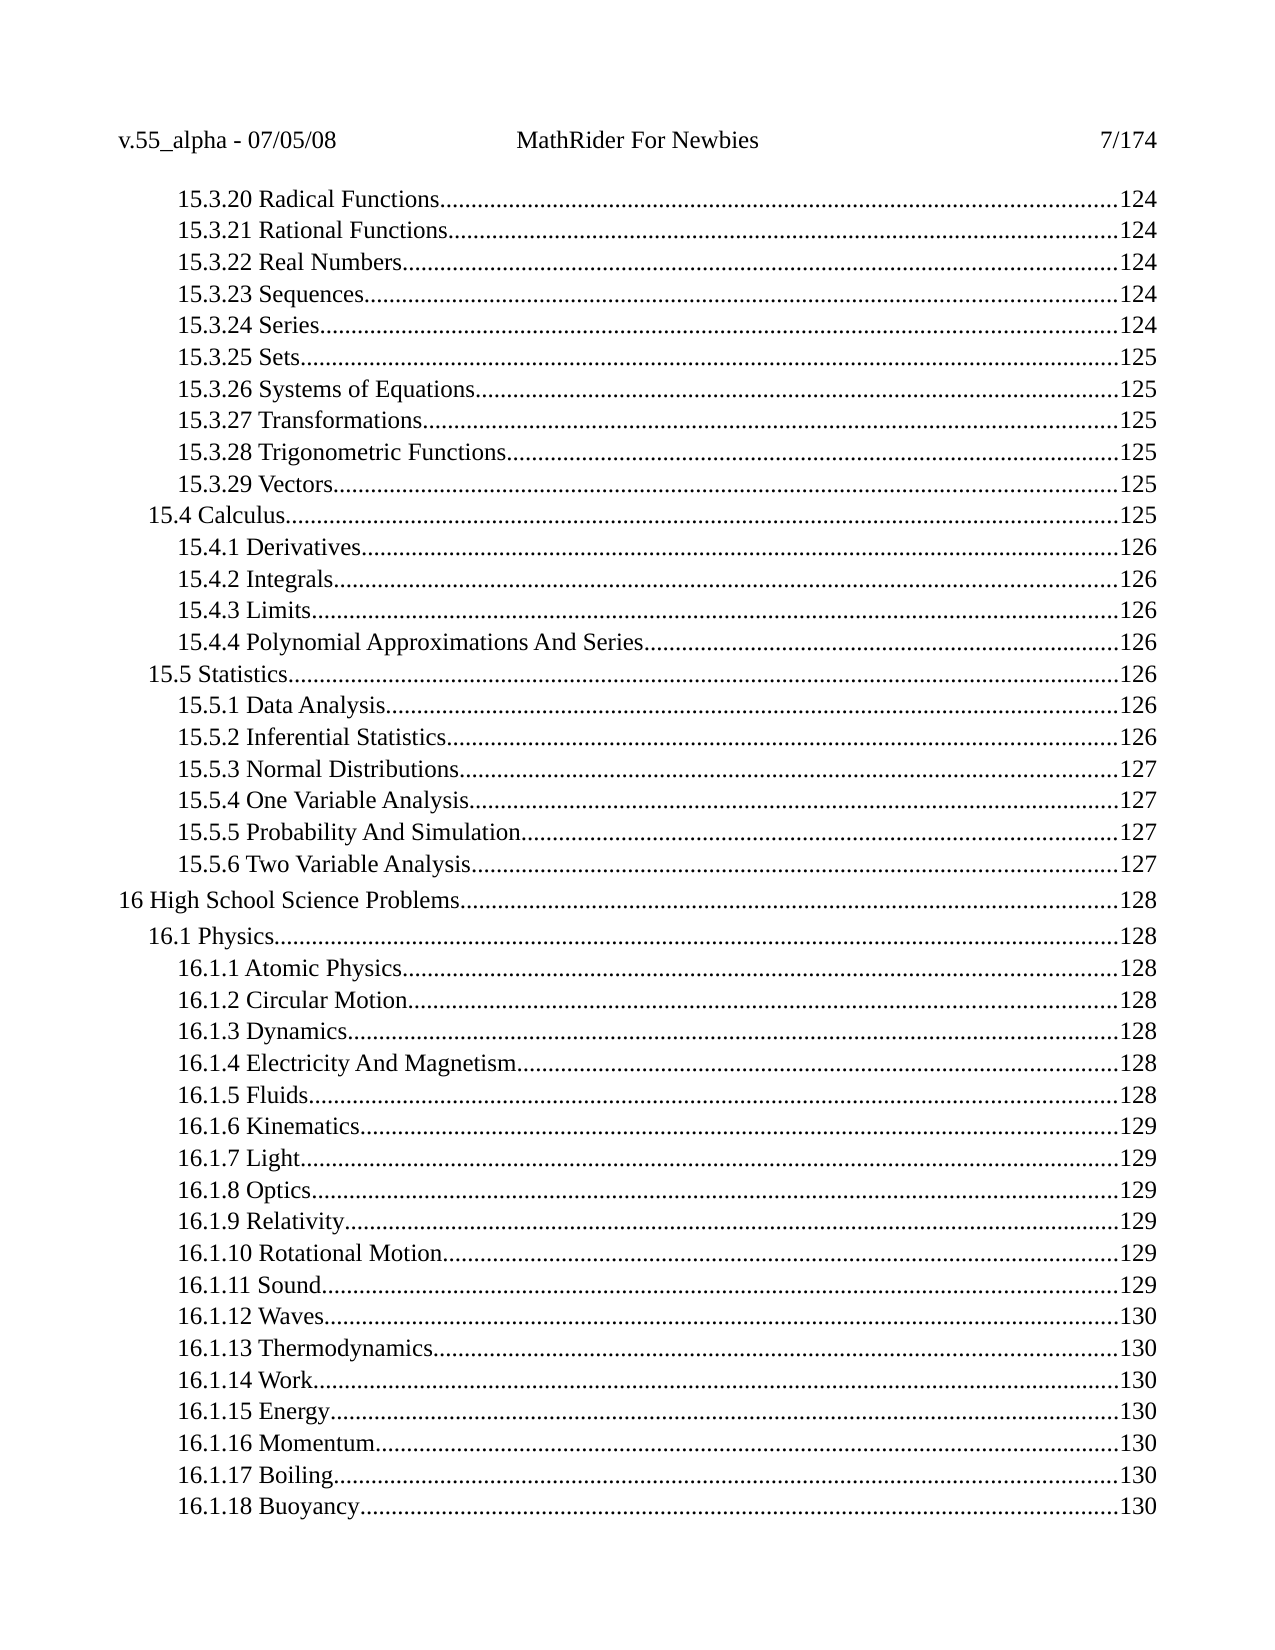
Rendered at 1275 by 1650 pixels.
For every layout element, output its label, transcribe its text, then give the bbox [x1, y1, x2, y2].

text 15.5 Statistics 126 [148, 659, 1157, 688]
text 15.3.23 Sequences 124 [177, 279, 1157, 308]
text 15.4.3 Limits 126 [177, 596, 1157, 624]
text 16 High School Science Problems 128 [118, 885, 1157, 914]
text 15.3.22 Real Numbers 124 [177, 247, 1157, 276]
text 16.1.7 Light 129 [177, 1143, 1157, 1172]
text 15.3.21 Rational Functions 124 [177, 216, 1157, 244]
text 16.1.14 Work 130 [177, 1365, 1157, 1393]
text 16.1.18 Buoyancy 130 [177, 1491, 1157, 1520]
text 15.3.28 Trigonometric Functions 125 [177, 437, 1157, 466]
text 16.1.8 Optics 129 [177, 1175, 1157, 1203]
text 16.1.3 Dynamics 128 [177, 1016, 1157, 1045]
text 16.1.5 Fluids 128 [177, 1080, 1157, 1108]
text 16.1.6 Kinematics 129 [177, 1111, 1157, 1140]
text 15.5.6 Two Variable Analysis 127 [177, 849, 1157, 878]
text 15.5.4 One Variable Analysis 127 [177, 786, 1157, 814]
text 15.3.20 Radical Functions 124 [177, 184, 1157, 213]
text 15.3.29 Vectors 125 [177, 469, 1157, 498]
text 16.1.4 Electricity And Magnetism 128 [177, 1048, 1157, 1077]
text 15.4.4 Polynomial Approximations And Series 126 [177, 627, 1157, 656]
text 16.1.10 Rotational Motion 129 [177, 1238, 1157, 1267]
text 15.4.1 Derivatives 126 [177, 532, 1157, 561]
text 15.3.25 Sets 125 [177, 342, 1157, 371]
text 15.3.27 Transformations 125 [177, 406, 1157, 434]
text 16.1.17 Boiling 130 [177, 1460, 1157, 1488]
text 16.1.12 Waves 130 [177, 1301, 1157, 1330]
text 16.1.13 Thermodynamics 130 [177, 1333, 1157, 1362]
text 15.5.2 Inferential Statistics 126 [177, 722, 1157, 751]
text 15.5.3 Normal Distributions 127 [177, 754, 1157, 783]
text 15.3.24 Series 124 [177, 311, 1157, 339]
text 16.1.2 Circular Motion 128 [177, 985, 1157, 1013]
text 16.1.1 Atomic Physics 128 [177, 953, 1157, 982]
text 15.3.26 Systems of Equations 125 [177, 374, 1157, 403]
text 15.4 Calculus 125 [148, 501, 1157, 529]
text 16.1.16 Momentum 130 [177, 1428, 1157, 1457]
text 16.1.15 Energy 130 [177, 1396, 1157, 1425]
text 16.1.9 Relativity 129 [177, 1206, 1157, 1235]
text 15.5.1 Data Analysis 126 [177, 691, 1157, 719]
text 15.5.5 Probability And Simulation 127 [177, 817, 1157, 846]
text 16.1 Physics 128 [148, 921, 1157, 950]
text 15.4.2 Integrals 126 [177, 564, 1157, 593]
text 16.1.11 Sound 129 [177, 1270, 1157, 1298]
